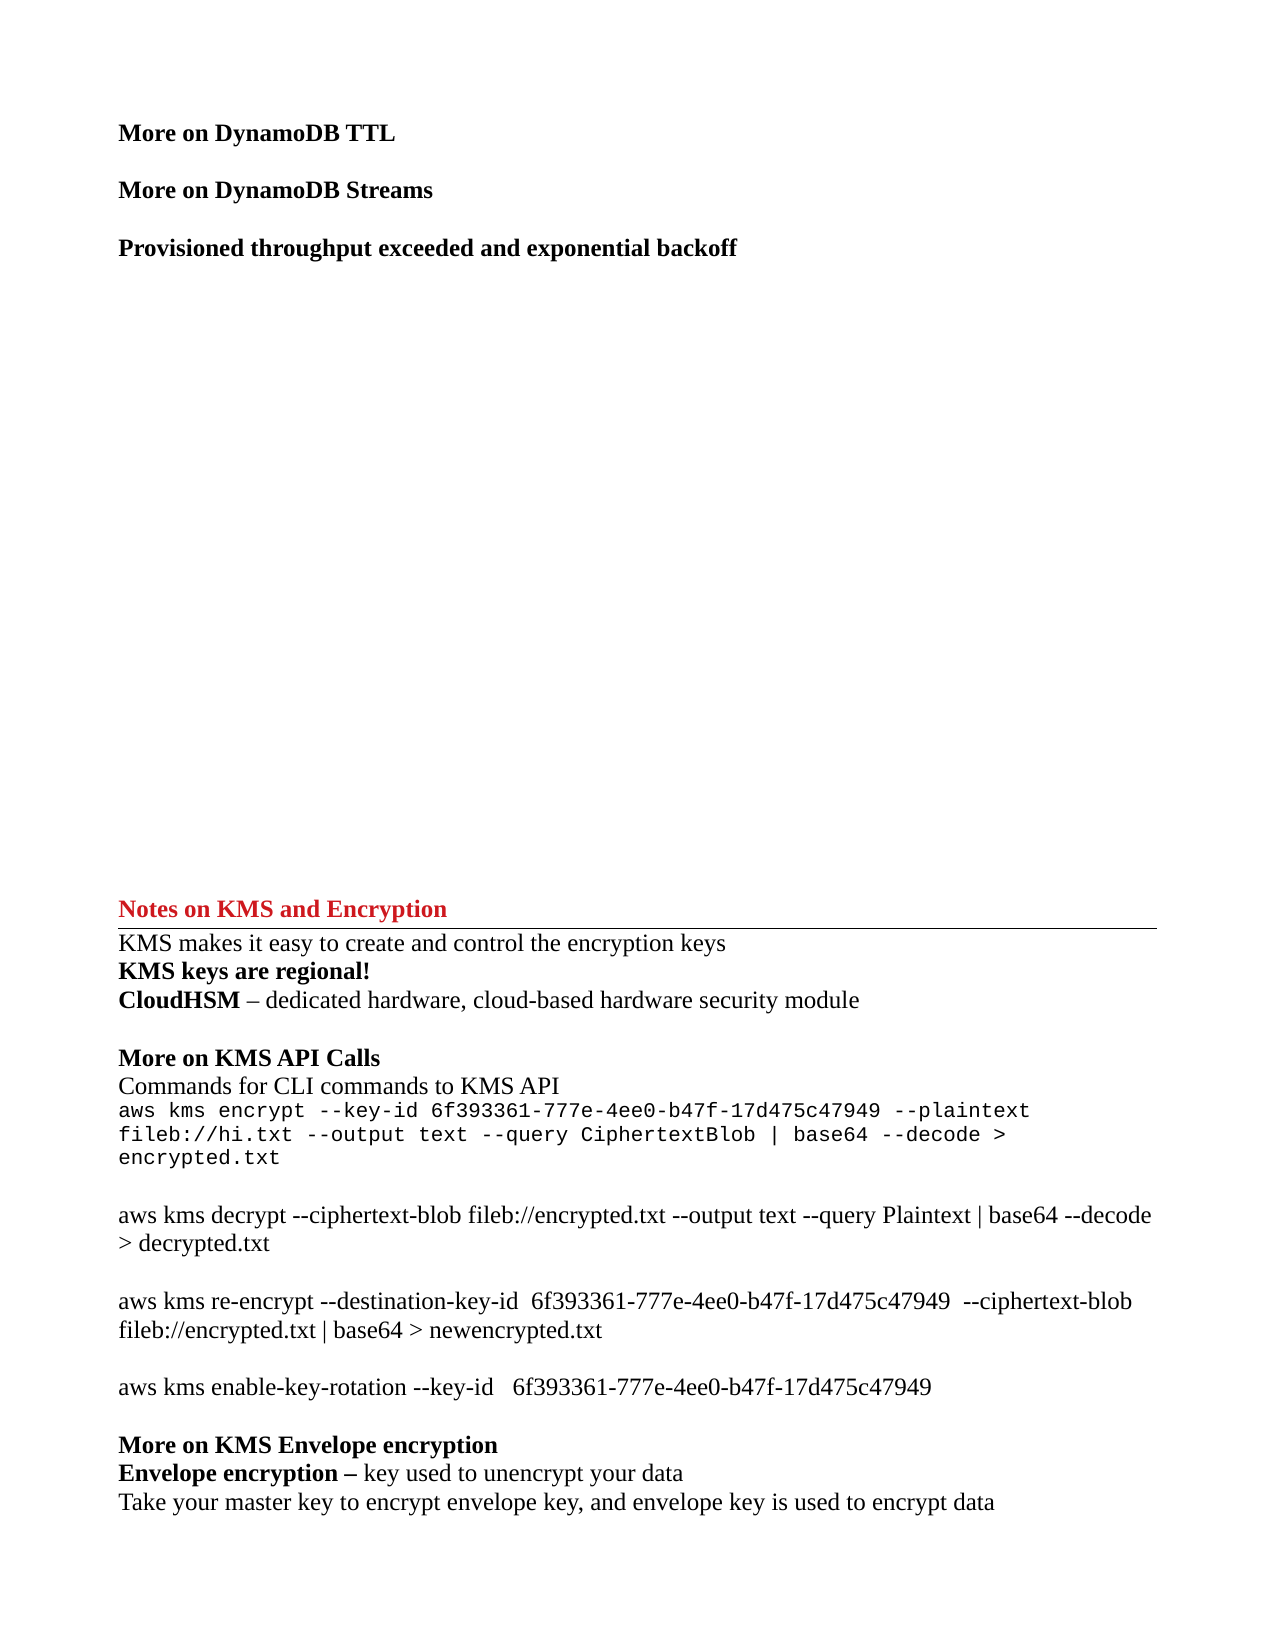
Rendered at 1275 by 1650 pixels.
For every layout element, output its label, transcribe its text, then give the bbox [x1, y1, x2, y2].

text Commands for CLI commands to KMS API [118, 1071, 1157, 1100]
text Take your master key to encrypt envelope key, and envelope key is used to encrypt data [118, 1487, 1157, 1516]
text aws kms decrypt --ciphertext-blob fileb://encrypted.txt --output text --query Plaintext | base64 --decode > decrypted.txt [118, 1200, 1157, 1257]
text KMS keys are regional! [118, 956, 1157, 985]
text Envelope encryption – key used to unencrypt your data [118, 1458, 1157, 1487]
text More on KMS API Calls [118, 1043, 1157, 1071]
text More on DynamoDB Streams [118, 176, 1157, 204]
text aws kms re-encrypt --destination-key-id 6f393361-777e-4ee0-b47f-17d475c47949 --ciphertext-blob fileb://encrypted.txt | base64 > newencrypted.txt [118, 1286, 1157, 1343]
text KMS makes it easy to create and control the encryption keys [118, 929, 1157, 956]
text More on DynamoDB TTL [118, 118, 1157, 147]
text aws kms encrypt --key-id 6f393361-777e-4ee0-b47f-17d475c47949 --plaintext fileb://hi.txt --output text --query CiphertextBlob | base64 --decode > encrypted.txt [118, 1100, 1157, 1171]
text Notes on KMS and Encryption [118, 894, 1157, 928]
text Provisioned throughput exceeded and exponential backoff [118, 233, 1157, 262]
text More on KMS Envelope encryption [118, 1430, 1157, 1458]
text aws kms enable-key-rotation --key-id 6f393361-777e-4ee0-b47f-17d475c47949 [118, 1372, 1157, 1401]
text CloudHSM – dedicated hardware, cloud-based hardware security module [118, 985, 1157, 1014]
